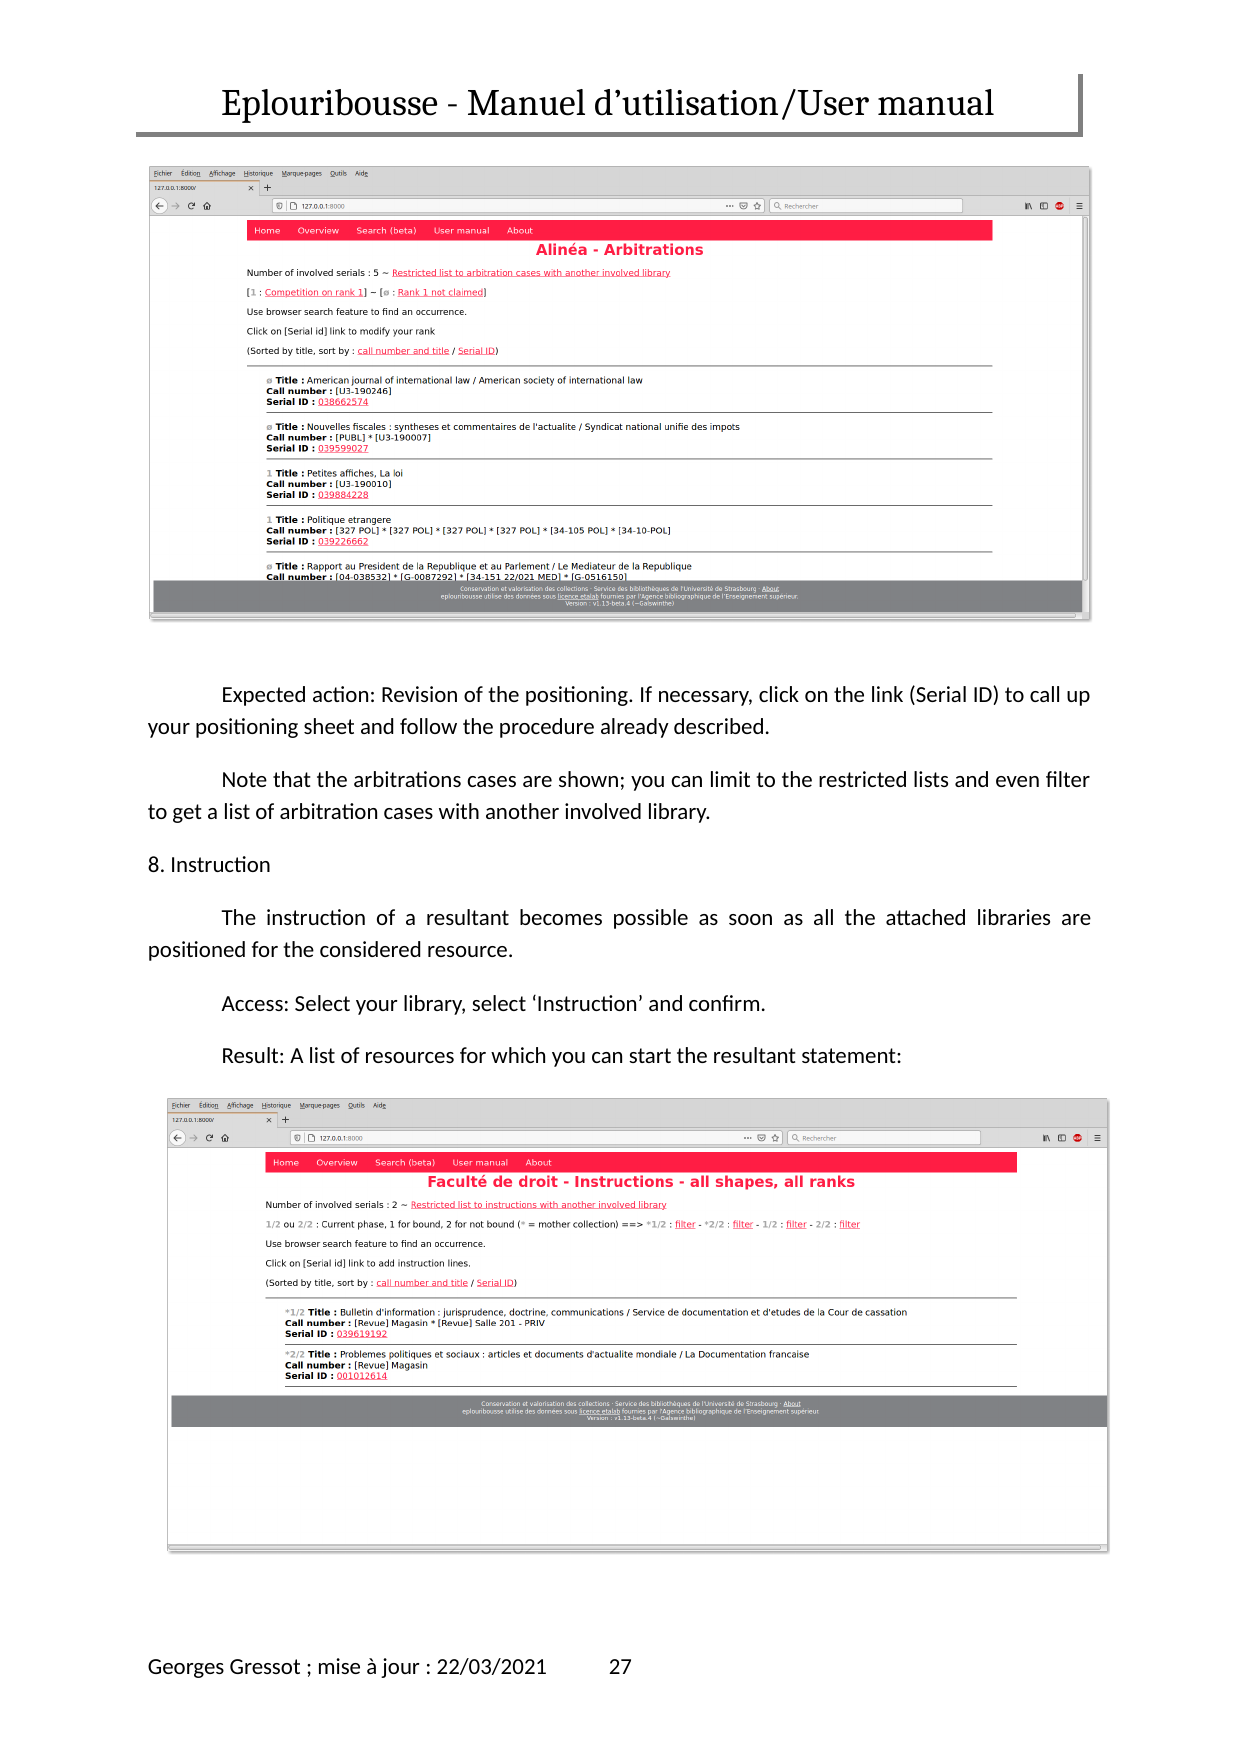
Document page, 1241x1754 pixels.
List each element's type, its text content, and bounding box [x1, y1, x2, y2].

picture [165, 1096, 1111, 1555]
text The instruction of a resultant becomes possible as soon as all the attached libraries are positioned for the considered resource. [148, 903, 1093, 964]
text Access: Select your library, select ‘Instruction’ and confirm. [148, 989, 1093, 1017]
picture [147, 164, 1093, 623]
text Result: A list of resources for which you can start the resultant statement: [148, 1042, 1093, 1070]
text Note that the arbitrations cases are shown; you can limit to the restricted lists and even filter to get a list of arbitration cases with another involved library. [148, 765, 1093, 825]
text Expected action: Revision of the positioning. If necessary, click on the link (Serial ID) to call up your positioning sheet and follow the procedure already described. [148, 680, 1093, 740]
text 8. Instruction [148, 850, 1093, 878]
